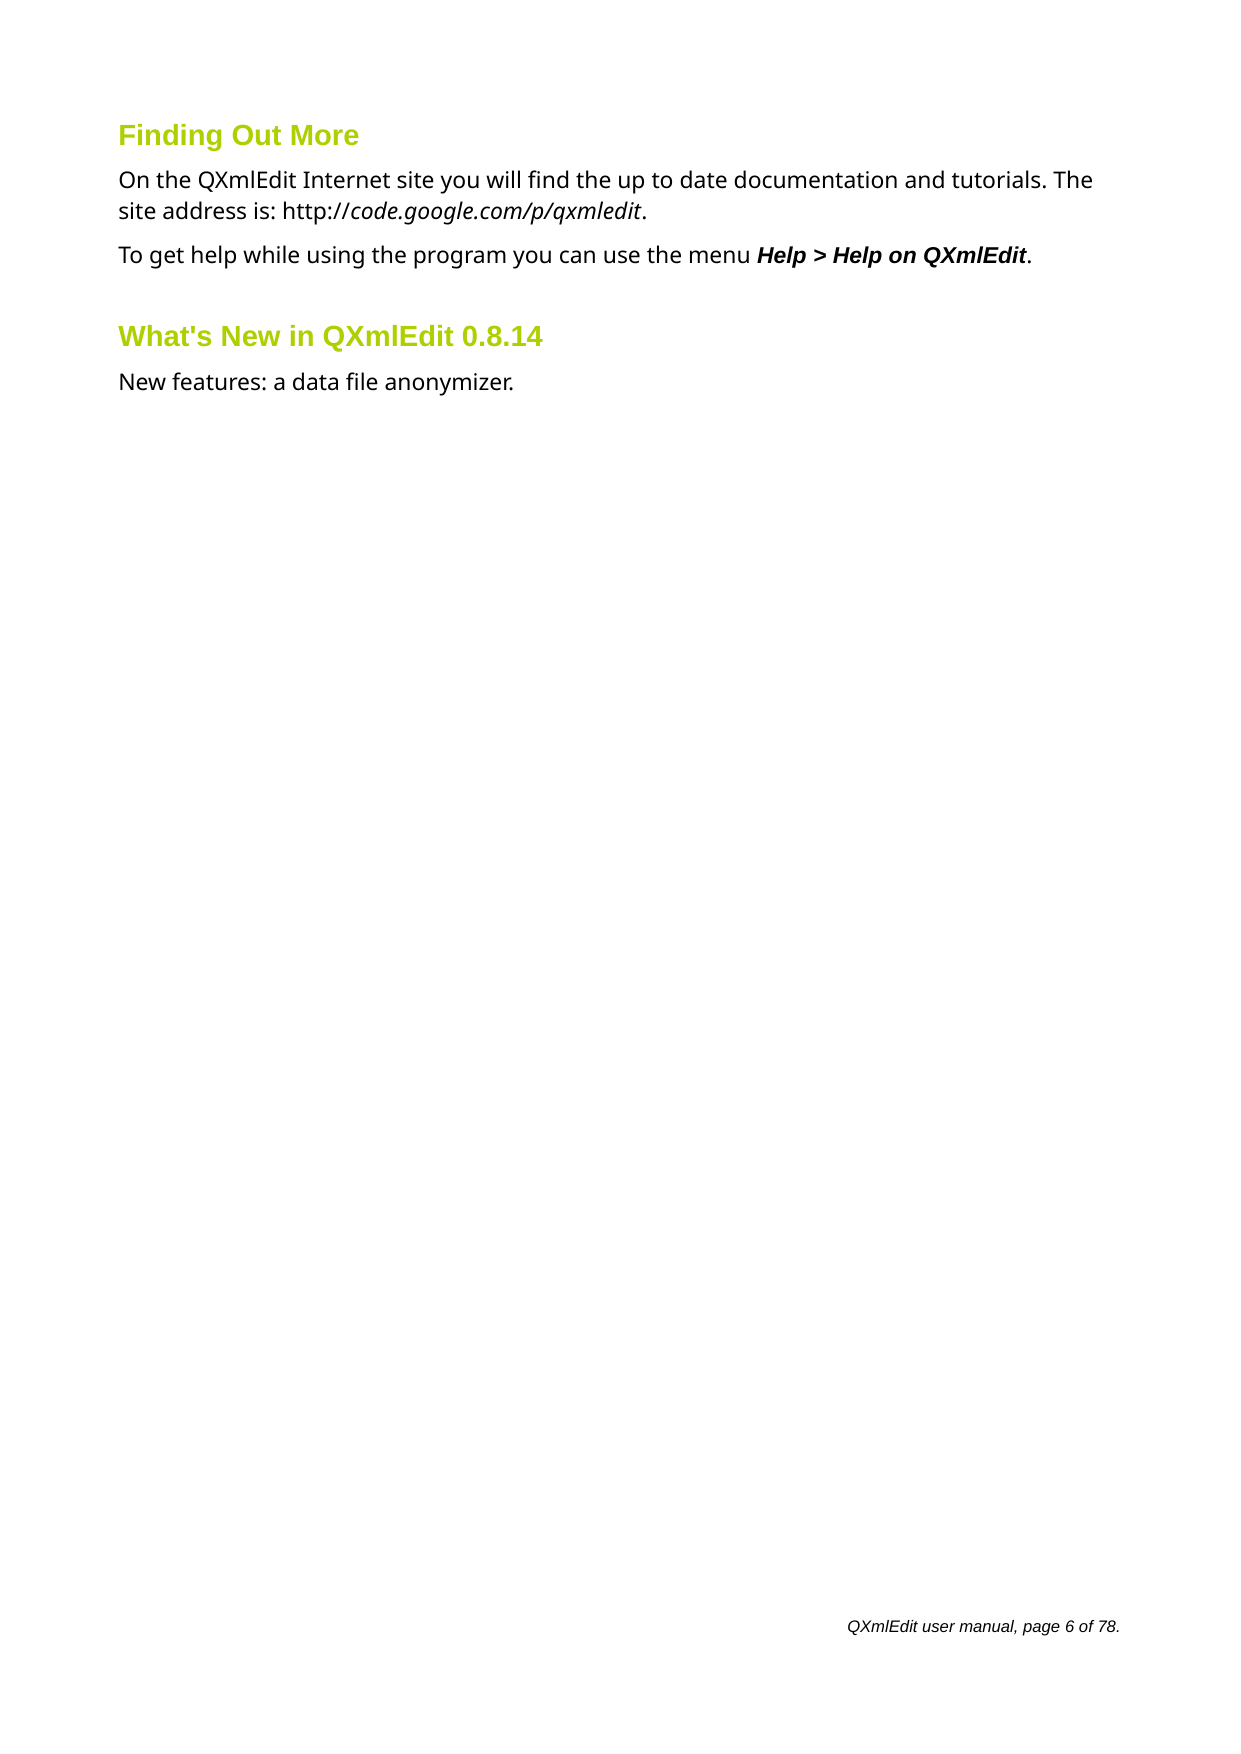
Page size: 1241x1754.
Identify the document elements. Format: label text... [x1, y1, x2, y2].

subtitle Finding Out More [118, 118, 1122, 152]
text To get help while using the program you can use the menu Help > Help on QXmlEdit. [118, 239, 1122, 270]
text New features: a data file anonymizer. [118, 365, 1122, 397]
subtitle What's New in QXmlEdit 0.8.14 [118, 319, 1122, 353]
text On the QXmlEdit Internet site you will find the up to date documentation and tutorials. The site address is: http://code.google.com/p/qxmledit. [118, 164, 1122, 227]
